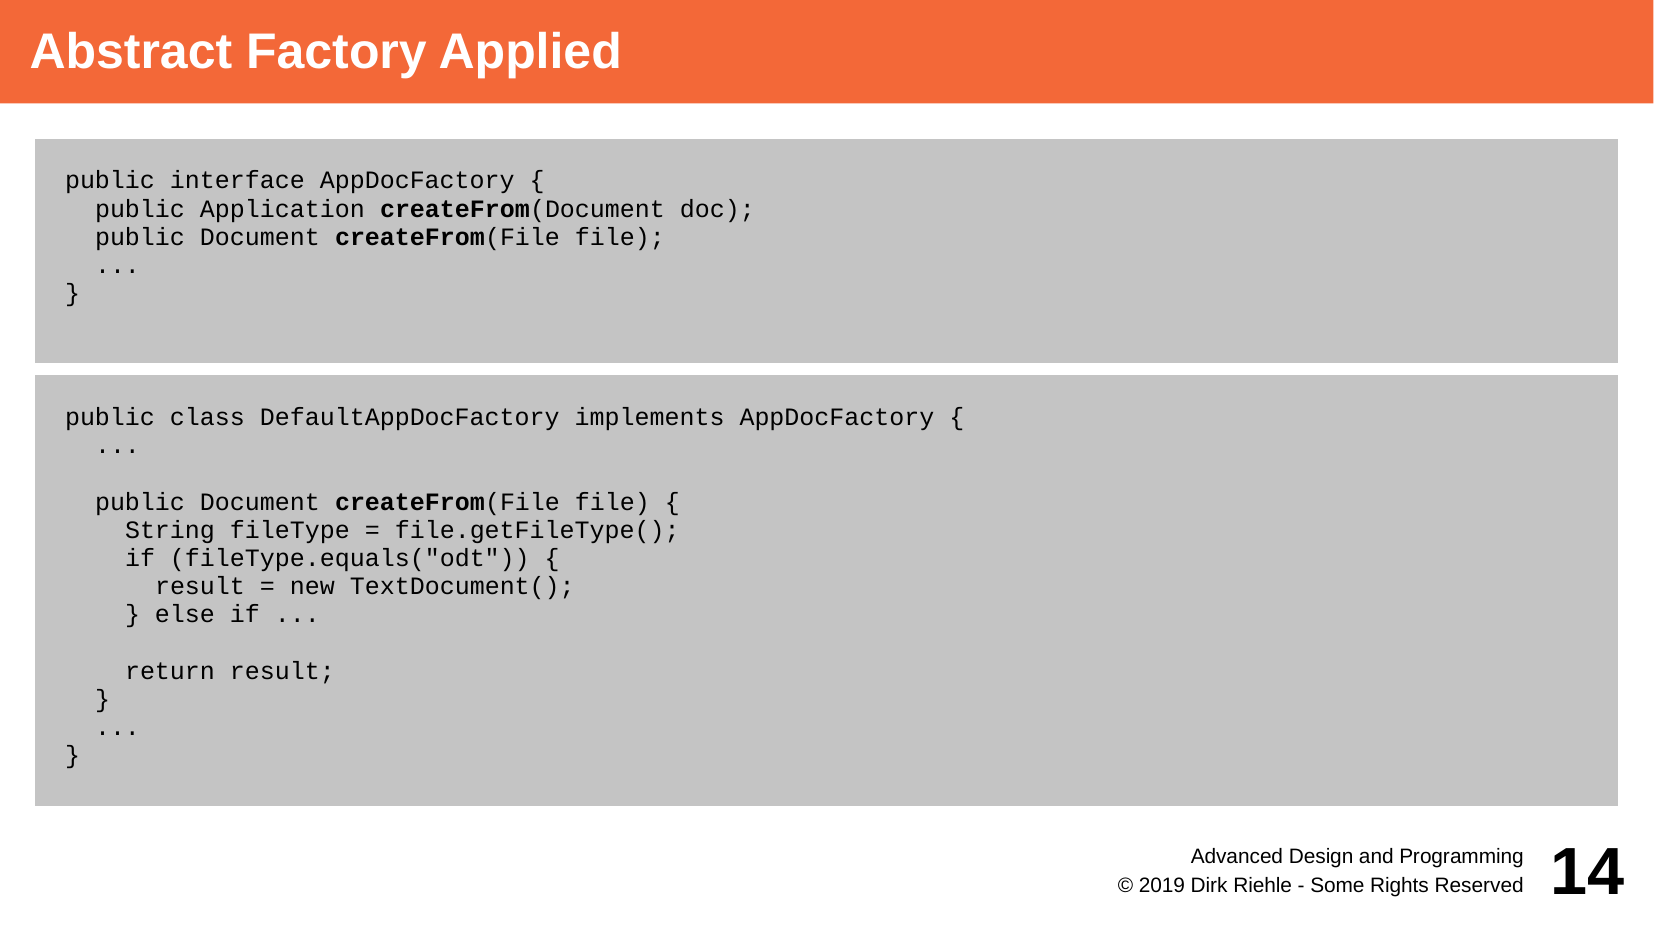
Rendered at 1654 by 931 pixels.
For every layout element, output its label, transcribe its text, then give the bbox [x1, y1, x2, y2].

title Abstract Factory Applied [0, 0, 1654, 104]
list public class DefaultAppDocFactory implements AppDocFactory { ... public Document createFrom(File file) { String fileType = file.getFileType(); if (fileType.equals("odt")) { result = new TextDocument(); } else if ... return result; } ... } [29, 369, 1625, 813]
list public interface AppDocFactory { public Application createFrom(Document doc); public Document createFrom(File file); ... } [29, 132, 1625, 363]
